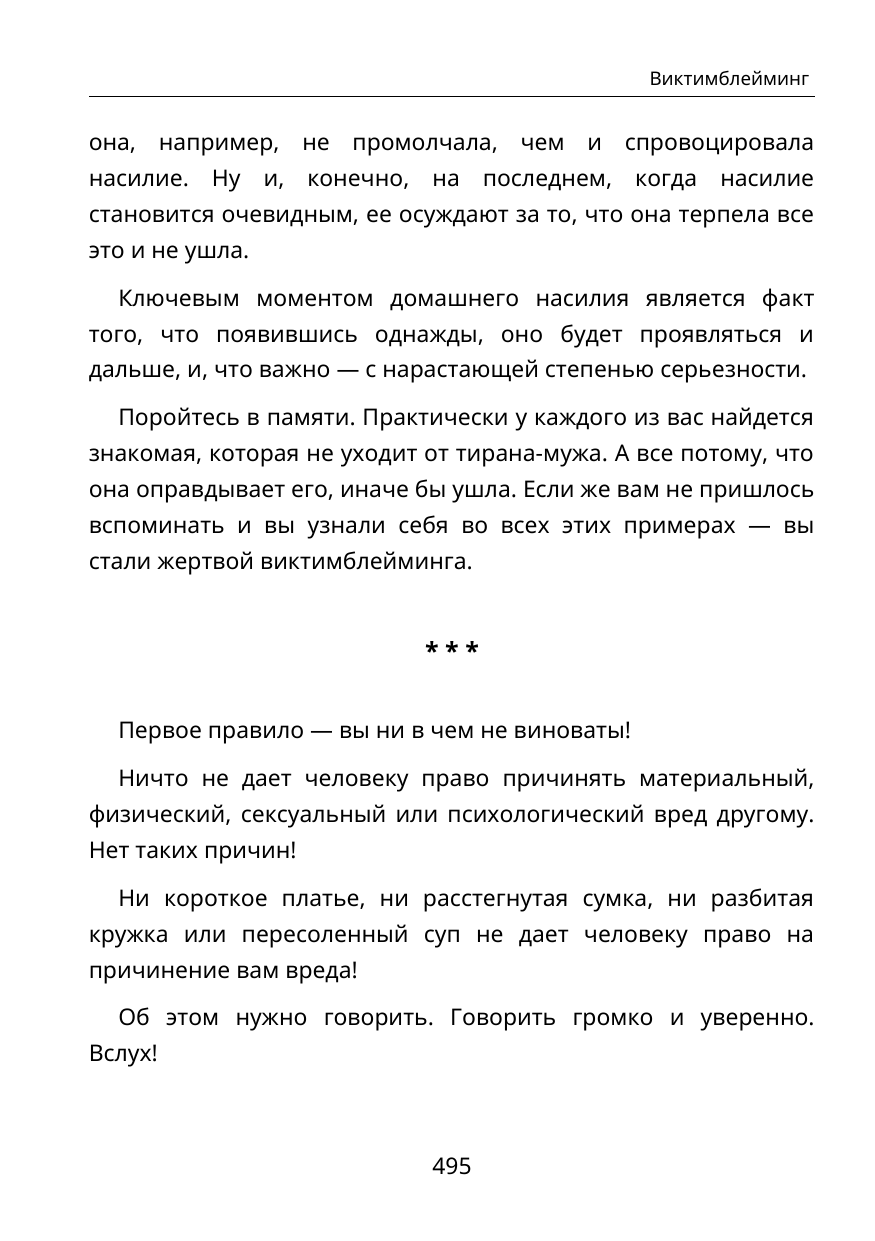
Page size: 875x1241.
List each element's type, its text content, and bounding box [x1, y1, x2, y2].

text Ни короткое платье, ни расстегнутая сумка, ни разбитая кружка или пересоленный суп не дает человеку право на причинение вам вреда! [88, 882, 815, 985]
text Первое правило — вы ни в чем не виноваты! [88, 714, 815, 746]
text Поройтесь в памяти. Практически у каждого из вас найдется знакомая, которая не уходит от тирана-мужа. А все потому, что она оправдывает его, иначе бы ушла. Если же вам не пришлось вспоминать и вы узнали себя во всех этих примерах — вы стали жертвой виктимблейминга. [88, 401, 815, 576]
text Об этом нужно говорить. Говорить громко и уверенно. Вслух! [88, 1001, 815, 1068]
text она, например, не промолчала, чем и спровоцировала насилие. Ну и, конечно, на последнем, когда насилие становится очевидным, ее осуждают за то, что она терпела все это и не ушла. [88, 126, 815, 265]
text Ничто не дает человеку право причинять материальный, физический, сексуальный или психологический вред другому. Нет таких причин! [88, 762, 815, 865]
text Ключевым моментом домашнего насилия является факт того, что появившись однажды, оно будет проявляться и дальше, и, что важно — с нарастающей степенью серьезности. [88, 282, 815, 385]
subtitle * * * [88, 634, 815, 668]
